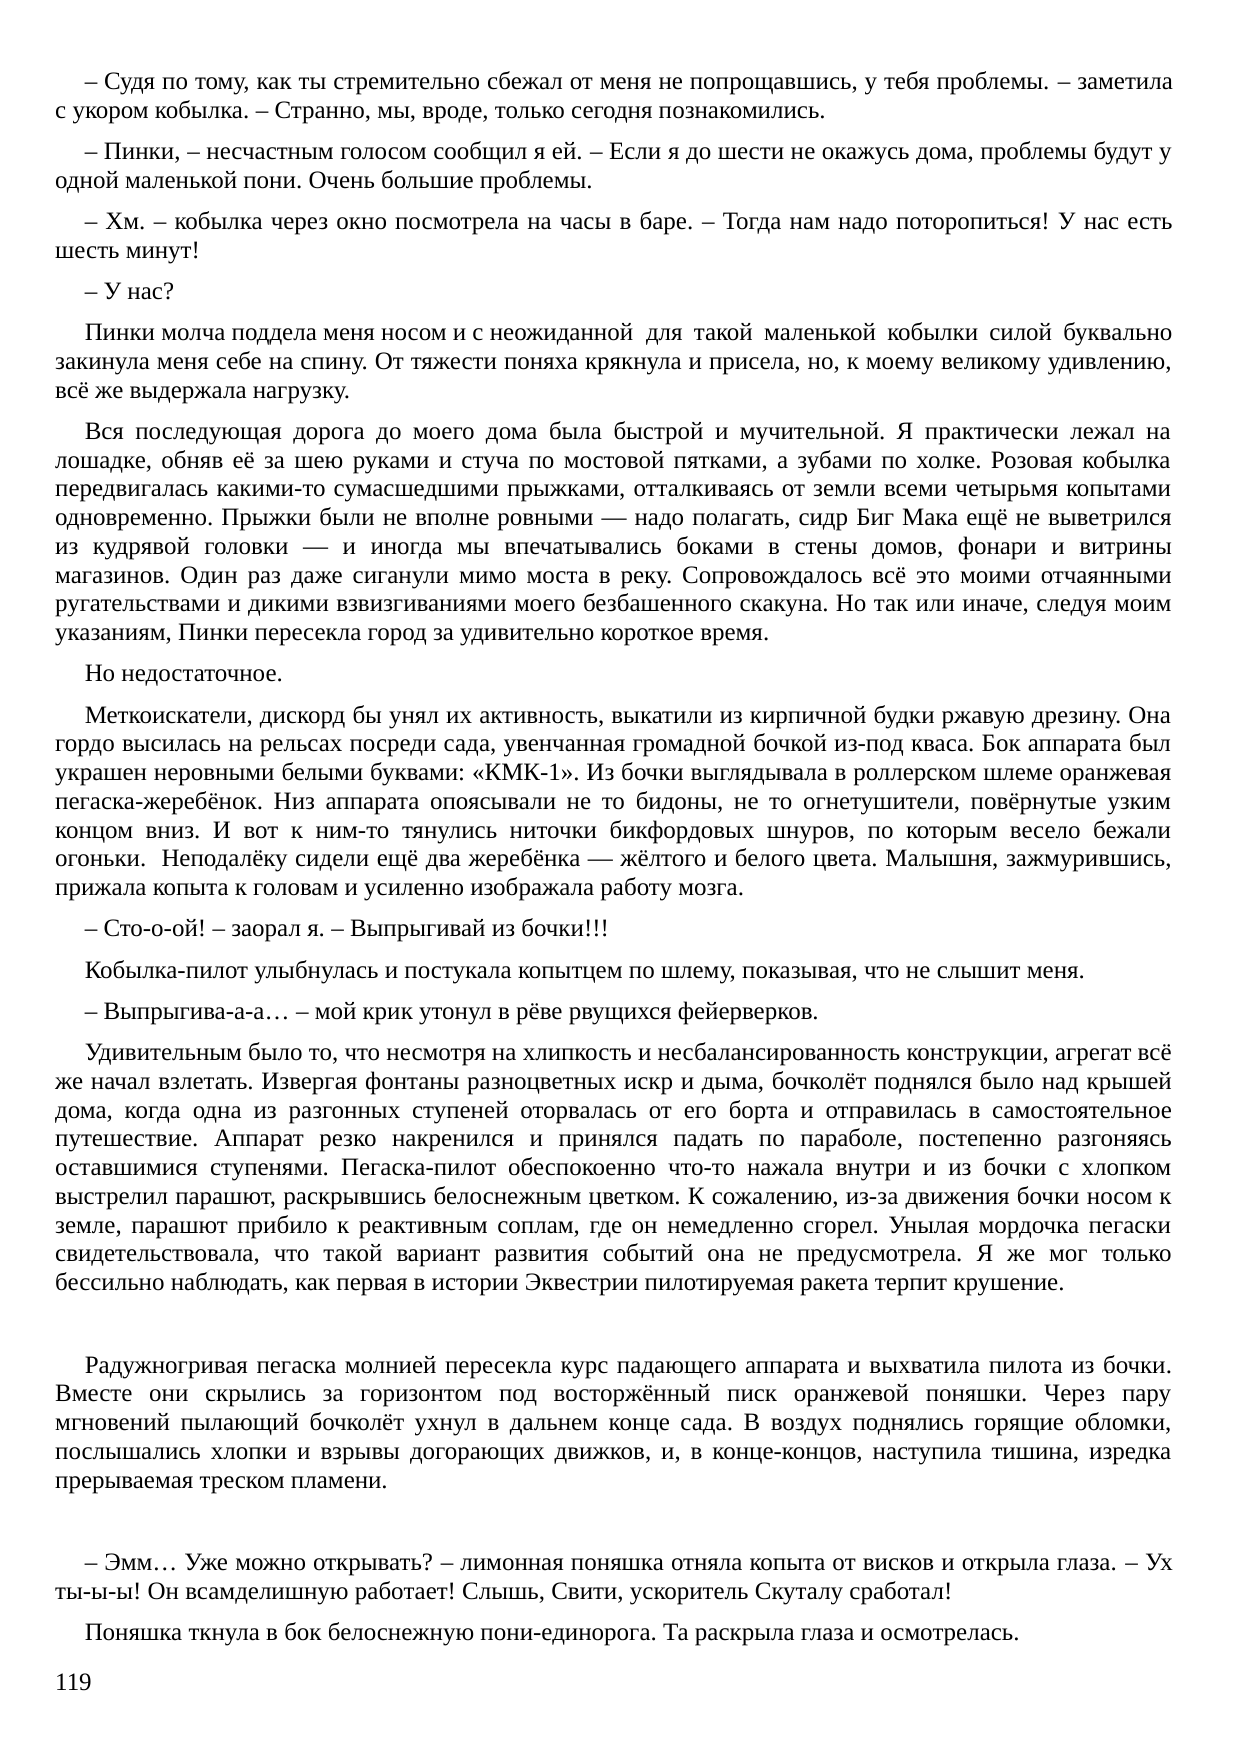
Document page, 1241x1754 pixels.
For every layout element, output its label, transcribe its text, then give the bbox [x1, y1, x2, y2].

text – Выпрыгива-а-а… – мой крик утонул в рёве рвущихся фейерверков. [55, 996, 1173, 1025]
text Меткоискатели, дискорд бы унял их активность, выкатили из кирпичной будки ржавую дрезину. Она гордо высилась на рельсах посреди сада, увенчанная громадной бочкой из-под кваса. Бок аппарата был украшен неровными белыми буквами: «КМК-1». Из бочки выглядывала в роллерском шлеме оранжевая пегаска-жеребёнок. Низ аппарата опоясывали не то бидоны, не то огнетушители, повёрнутые узким концом вниз. И вот к ним-то тянулись ниточки бикфордовых шнуров, по которым весело бежали огоньки. Неподалёку сидели ещё два жеребёнка — жёлтого и белого цвета. Малышня, зажмурившись, прижала копыта к головам и усиленно изображала работу мозга. [55, 700, 1173, 901]
text – Хм. – кобылка через окно посмотрела на часы в баре. – Тогда нам надо поторопиться! У нас есть шесть минут! [55, 206, 1173, 263]
text – Пинки, – несчастным голосом сообщил я ей. – Если я до шести не окажусь дома, проблемы будут у одной маленькой пони. Очень большие проблемы. [55, 136, 1173, 193]
text – Сто-о-ой! – заорал я. – Выпрыгивай из бочки!!! [55, 913, 1173, 942]
text Кобылка-пилот улыбнулась и постукала копытцем по шлему, показывая, что не слышит меня. [55, 955, 1173, 983]
text – Судя по тому, как ты стремительно сбежал от меня не попрощавшись, у тебя проблемы. – заметила с укором кобылка. – Странно, мы, вроде, только сегодня познакомились. [55, 66, 1173, 123]
text Пинки молча поддела меня носом и с неожиданной для такой маленькой кобылки силой буквально закинула меня себе на спину. От тяжести поняха крякнула и присела, но, к моему великому удивлению, всё же выдержала нагрузку. [55, 317, 1173, 403]
text – У нас? [55, 276, 1173, 305]
text Удивительным было то, что несмотря на хлипкость и несбалансированность конструкции, агрегат всё же начал взлетать. Извергая фонтаны разноцветных искр и дыма, бочколёт поднялся было над крышей дома, когда одна из разгонных ступеней оторвалась от его борта и отправилась в самостоятельное путешествие. Аппарат резко накренился и принялся падать по параболе, постепенно разгоняясь оставшимися ступенями. Пегаска-пилот обеспокоенно что-то нажала внутри и из бочки с хлопком выстрелил парашют, раскрывшись белоснежным цветком. К сожалению, из-за движения бочки носом к земле, парашют прибило к реактивным соплам, где он немедленно сгорел. Унылая мордочка пегаски свидетельствовала, что такой вариант развития событий она не предусмотрела. Я же мог только бессильно наблюдать, как первая в истории Эквестрии пилотируемая ракета терпит крушение. [55, 1037, 1173, 1296]
text Но недостаточное. [55, 658, 1173, 687]
text Радужногривая пегаска молнией пересекла курс падающего аппарата и выхватила пилота из бочки. Вместе они скрылись за горизонтом под восторжённый писк оранжевой поняшки. Через пару мгновений пылающий бочколёт ухнул в дальнем конце сада. В воздух поднялись горящие обломки, послышались хлопки и взрывы догорающих движков, и, в конце-концов, наступила тишина, изредка прерываемая треском пламени. [55, 1350, 1173, 1493]
text Поняшка ткнула в бок белоснежную пони-единорога. Та раскрыла глаза и осмотрелась. [55, 1617, 1173, 1646]
text Вся последующая дорога до моего дома была быстрой и мучительной. Я практически лежал на лошадке, обняв её за шею руками и стуча по мостовой пятками, а зубами по холке. Розовая кобылка передвигалась какими-то сумасшедшими прыжками, отталкиваясь от земли всеми четырьмя копытами одновременно. Прыжки были не вполне ровными — надо полагать, сидр Биг Мака ещё не выветрился из кудрявой головки — и иногда мы впечатывались боками в стены домов, фонари и витрины магазинов. Один раз даже сиганули мимо моста в реку. Сопровождалось всё это моими отчаянными ругательствами и дикими взвизгиваниями моего безбашенного скакуна. Но так или иначе, следуя моим указаниям, Пинки пересекла город за удивительно короткое время. [55, 416, 1173, 646]
text – Эмм… Уже можно открывать? – лимонная поняшка отняла копыта от висков и открыла глаза. – Ух ты-ы-ы! Он всамделишную работает! Слышь, Свити, ускоритель Скуталу сработал! [55, 1547, 1173, 1605]
